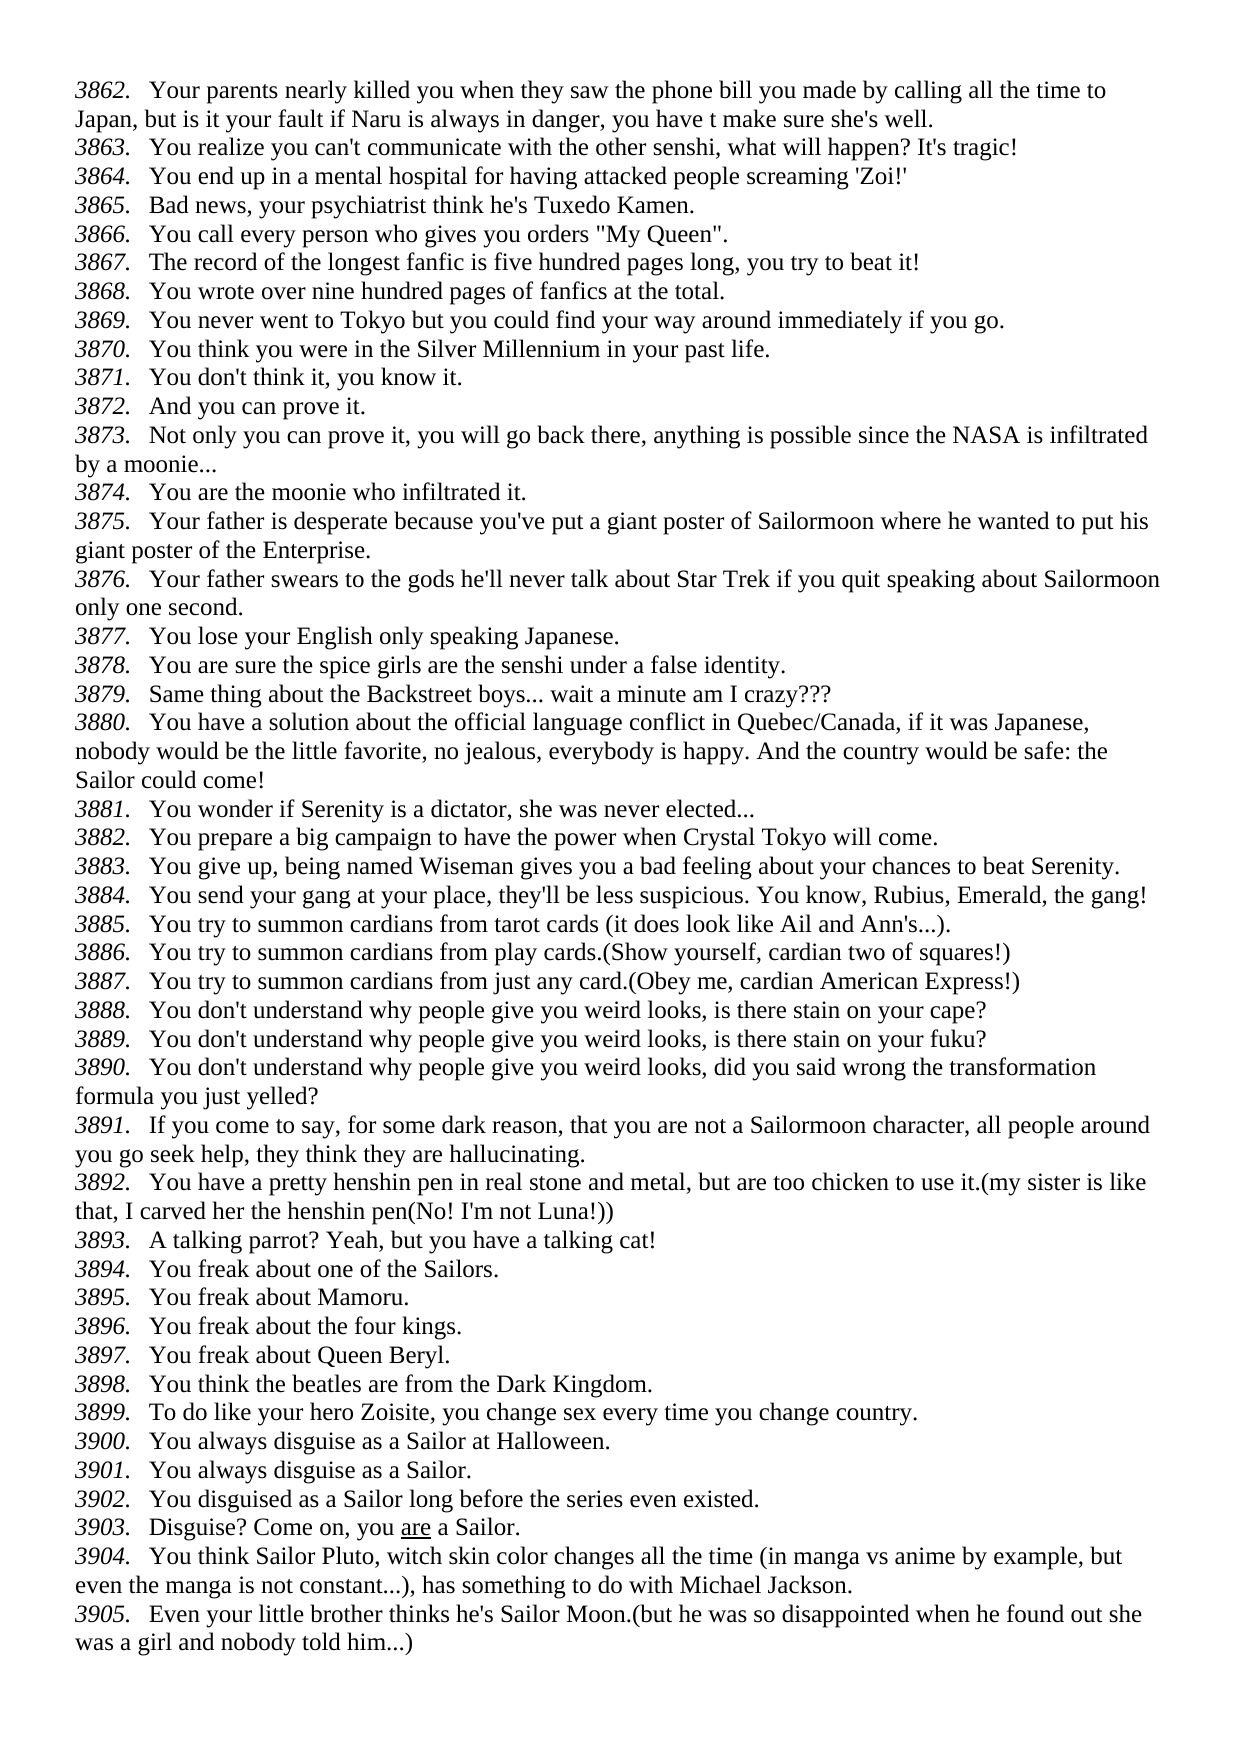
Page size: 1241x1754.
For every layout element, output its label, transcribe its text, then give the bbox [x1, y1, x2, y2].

list You think the beatles are from the Dark Kingdom. [75, 1369, 1165, 1397]
list Your father swears to the gods he'll never talk about Star Trek if you quit speaking about Sailormoon only one second. [75, 564, 1165, 621]
list You have a solution about the official language conflict in Quebec/Canada, if it was Japanese, nobody would be the little favorite, no jealous, everybody is happy. And the country would be safe: the Sailor could come! [75, 707, 1165, 794]
list You don't understand why people give you weird looks, is there stain on your cape? [75, 995, 1165, 1024]
list You are the moonie who infiltrated it. [75, 477, 1165, 506]
list A talking parrot? Yeah, but you have a talking cat! [75, 1225, 1165, 1254]
list You lose your English only speaking Japanese. [75, 621, 1165, 650]
list You have a pretty henshin pen in real stone and metal, but are too chicken to use it.(my sister is like that, I carved her the henshin pen(No! I'm not Luna!)) [75, 1167, 1165, 1225]
list You freak about one of the Sailors. [75, 1254, 1165, 1282]
list If you come to say, for some dark reason, that you are not a Sailormoon character, all people around you go seek help, they think they are hallucinating. [75, 1110, 1165, 1167]
list You freak about the four kings. [75, 1311, 1165, 1340]
list You never went to Tokyo but you could find your way around immediately if you go. [75, 305, 1165, 334]
list You send your gang at your place, they'll be less suspicious. You know, Rubius, Emerald, the gang! [75, 880, 1165, 909]
list You wrote over nine hundred pages of fanfics at the total. [75, 276, 1165, 305]
list You think you were in the Silver Millennium in your past life. [75, 334, 1165, 362]
list You are sure the spice girls are the senshi under a false identity. [75, 650, 1165, 679]
list You try to summon cardians from tarot cards (it does look like Ail and Ann's...). [75, 909, 1165, 937]
list You wonder if Serenity is a dictator, she was never elected... [75, 794, 1165, 822]
list And you can prove it. [75, 391, 1165, 420]
list Your parents nearly killed you when they saw the phone bill you made by calling all the time to Japan, but is it your fault if Naru is always in danger, you have t make sure she's well. [75, 75, 1165, 132]
list You freak about Mamoru. [75, 1282, 1165, 1311]
list Bad news, your psychiatrist think he's Tuxedo Kamen. [75, 190, 1165, 219]
list You prepare a big campaign to have the power when Crystal Tokyo will come. [75, 822, 1165, 851]
list To do like your hero Zoisite, you change sex every time you change country. [75, 1397, 1165, 1426]
list You try to summon cardians from play cards.(Show yourself, cardian two of squares!) [75, 937, 1165, 966]
list You freak about Queen Beryl. [75, 1340, 1165, 1369]
list You don't understand why people give you weird looks, is there stain on your fuku? [75, 1024, 1165, 1052]
list Even your little brother thinks he's Sailor Moon.(but he was so disappointed when he found out she was a girl and nobody told him...) [75, 1599, 1165, 1656]
list You always disguise as a Sailor at Halloween. [75, 1426, 1165, 1455]
list Same thing about the Backstreet boys... wait a minute am I crazy??? [75, 679, 1165, 707]
list You don't understand why people give you weird looks, did you said wrong the transformation formula you just yelled? [75, 1052, 1165, 1110]
list The record of the longest fanfic is five hundred pages long, you try to beat it! [75, 247, 1165, 276]
list You end up in a mental hospital for having attacked people screaming 'Zoi!' [75, 161, 1165, 190]
list Your father is desperate because you've put a giant poster of Sailormoon where he wanted to put his giant poster of the Enterprise. [75, 506, 1165, 564]
list You give up, being named Wiseman gives you a bad feeling about your chances to beat Serenity. [75, 851, 1165, 880]
list You don't think it, you know it. [75, 362, 1165, 391]
list You call every person who gives you orders "My Queen". [75, 219, 1165, 247]
list You try to summon cardians from just any card.(Obey me, cardian American Express!) [75, 966, 1165, 995]
list You always disguise as a Sailor. [75, 1455, 1165, 1484]
list You think Sailor Pluto, witch skin color changes all the time (in manga vs anime by example, but even the manga is not constant...), has something to do with Michael Jackson. [75, 1541, 1165, 1599]
list Not only you can prove it, you will go back there, anything is possible since the NASA is infiltrated by a moonie... [75, 420, 1165, 477]
list You disguised as a Sailor long before the series even existed. [75, 1484, 1165, 1512]
list You realize you can't communicate with the other senshi, what will happen? It's tragic! [75, 132, 1165, 161]
list Disguise? Come on, you are a Sailor. [75, 1512, 1165, 1541]
